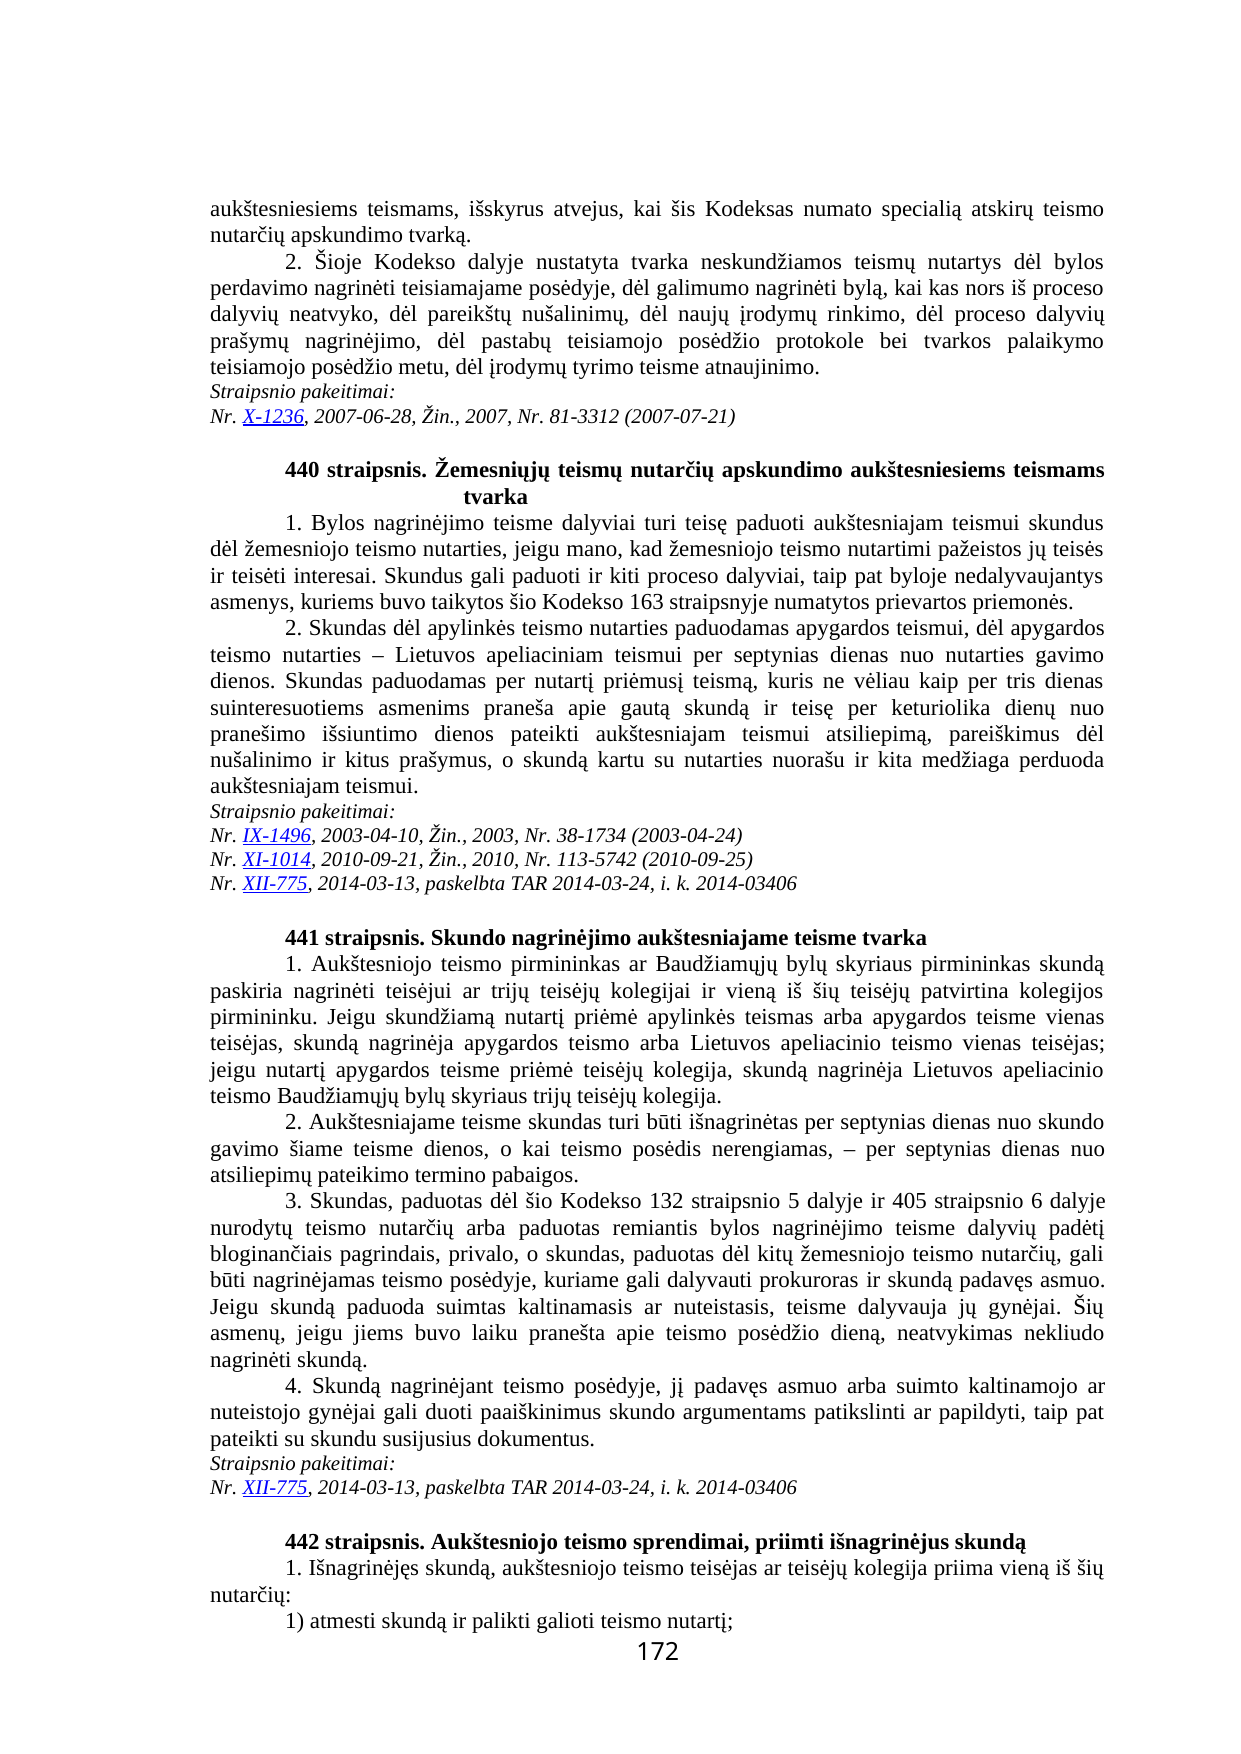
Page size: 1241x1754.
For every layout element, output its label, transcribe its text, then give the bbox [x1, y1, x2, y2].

text Straipsnio pakeitimai: [210, 799, 1106, 823]
text 1) atmesti skundą ir palikti galioti teismo nutartį; [210, 1607, 1106, 1633]
text 442 straipsnis. Aukštesniojo teismo sprendimai, priimti išnagrinėjus skundą [285, 1528, 1106, 1554]
text Nr. XII-775, 2014-03-13, paskelbta TAR 2014-03-24, i. k. 2014-03406 [210, 1475, 1106, 1499]
text Nr. XII-775, 2014-03-13, paskelbta TAR 2014-03-24, i. k. 2014-03406 [210, 871, 1106, 895]
text 440 straipsnis. Žemesniųjų teismų nutarčių apskundimo aukštesniesiems teismams tvarka [285, 456, 1106, 509]
text Nr. IX-1496, 2003-04-10, Žin., 2003, Nr. 38-1734 (2003-04-24) [210, 823, 1106, 847]
text 2. Skundas dėl apylinkės teismo nutarties paduodamas apygardos teismui, dėl apygardos teismo nutarties – Lietuvos apeliaciniam teismui per septynias dienas nuo nutarties gavimo dienos. Skundas paduodamas per nutartį priėmusį teismą, kuris ne vėliau kaip per tris dienas suinteresuotiems asmenims praneša apie gautą skundą ir teisę per keturiolika dienų nuo pranešimo išsiuntimo dienos pateikti aukštesniajam teismui atsiliepimą, pareiškimus dėl nušalinimo ir kitus prašymus, o skundą kartu su nutarties nuorašu ir kita medžiaga perduoda aukštesniajam teismui. [210, 614, 1106, 799]
text 2. Šioje Kodekso dalyje nustatyta tvarka neskundžiamos teismų nutartys dėl bylos perdavimo nagrinėti teisiamajame posėdyje, dėl galimumo nagrinėti bylą, kai kas nors iš proceso dalyvių neatvyko, dėl pareikštų nušalinimų, dėl naujų įrodymų rinkimo, dėl proceso dalyvių prašymų nagrinėjimo, dėl pastabų teisiamojo posėdžio protokole bei tvarkos palaikymo teisiamojo posėdžio metu, dėl įrodymų tyrimo teisme atnaujinimo. [210, 248, 1106, 379]
text 3. Skundas, paduotas dėl šio Kodekso 132 straipsnio 5 dalyje ir 405 straipsnio 6 dalyje nurodytų teismo nutarčių arba paduotas remiantis bylos nagrinėjimo teisme dalyvių padėtį bloginančiais pagrindais, privalo, o skundas, paduotas dėl kitų žemesniojo teismo nutarčių, gali būti nagrinėjamas teismo posėdyje, kuriame gali dalyvauti prokuroras ir skundą padavęs asmuo. Jeigu skundą paduoda suimtas kaltinamasis ar nuteistasis, teisme dalyvauja jų gynėjai. Šių asmenų, jeigu jiems buvo laiku pranešta apie teismo posėdžio dieną, neatvykimas nekliudo nagrinėti skundą. [210, 1187, 1106, 1372]
text 441 straipsnis. Skundo nagrinėjimo aukštesniajame teisme tvarka [210, 924, 1106, 950]
text 1. Aukštesniojo teismo pirmininkas ar Baudžiamųjų bylų skyriaus pirmininkas skundą paskiria nagrinėti teisėjui ar trijų teisėjų kolegijai ir vieną iš šių teisėjų patvirtina kolegijos pirmininku. Jeigu skundžiamą nutartį priėmė apylinkės teismas arba apygardos teisme vienas teisėjas, skundą nagrinėja apygardos teismo arba Lietuvos apeliacinio teismo vienas teisėjas; jeigu nutartį apygardos teisme priėmė teisėjų kolegija, skundą nagrinėja Lietuvos apeliacinio teismo Baudžiamųjų bylų skyriaus trijų teisėjų kolegija. [210, 950, 1106, 1108]
text Straipsnio pakeitimai: [210, 1451, 1106, 1475]
text 4. Skundą nagrinėjant teismo posėdyje, jį padavęs asmuo arba suimto kaltinamojo ar nuteistojo gynėjai gali duoti paaiškinimus skundo argumentams patikslinti ar papildyti, taip pat pateikti su skundu susijusius dokumentus. [210, 1372, 1106, 1451]
text Nr. X-1236, 2007-06-28, Žin., 2007, Nr. 81-3312 (2007-07-21) [210, 403, 1106, 428]
text Nr. XI-1014, 2010-09-21, Žin., 2010, Nr. 113-5742 (2010-09-25) [210, 847, 1106, 871]
text Straipsnio pakeitimai: [210, 379, 1106, 403]
text 1. Išnagrinėjęs skundą, aukštesniojo teismo teisėjas ar teisėjų kolegija priima vieną iš šių nutarčių: [210, 1554, 1106, 1607]
text 1. Bylos nagrinėjimo teisme dalyviai turi teisę paduoti aukštesniajam teismui skundus dėl žemesniojo teismo nutarties, jeigu mano, kad žemesniojo teismo nutartimi pažeistos jų teisės ir teisėti interesai. Skundus gali paduoti ir kiti proceso dalyviai, taip pat byloje nedalyvaujantys asmenys, kuriems buvo taikytos šio Kodekso 163 straipsnyje numatytos prievartos priemonės. [210, 509, 1106, 614]
text 2. Aukštesniajame teisme skundas turi būti išnagrinėtas per septynias dienas nuo skundo gavimo šiame teisme dienos, o kai teismo posėdis nerengiamas, – per septynias dienas nuo atsiliepimų pateikimo termino pabaigos. [210, 1108, 1106, 1187]
text aukštesniesiems teismams, išskyrus atvejus, kai šis Kodeksas numato specialią atskirų teismo nutarčių apskundimo tvarką. [210, 195, 1106, 248]
